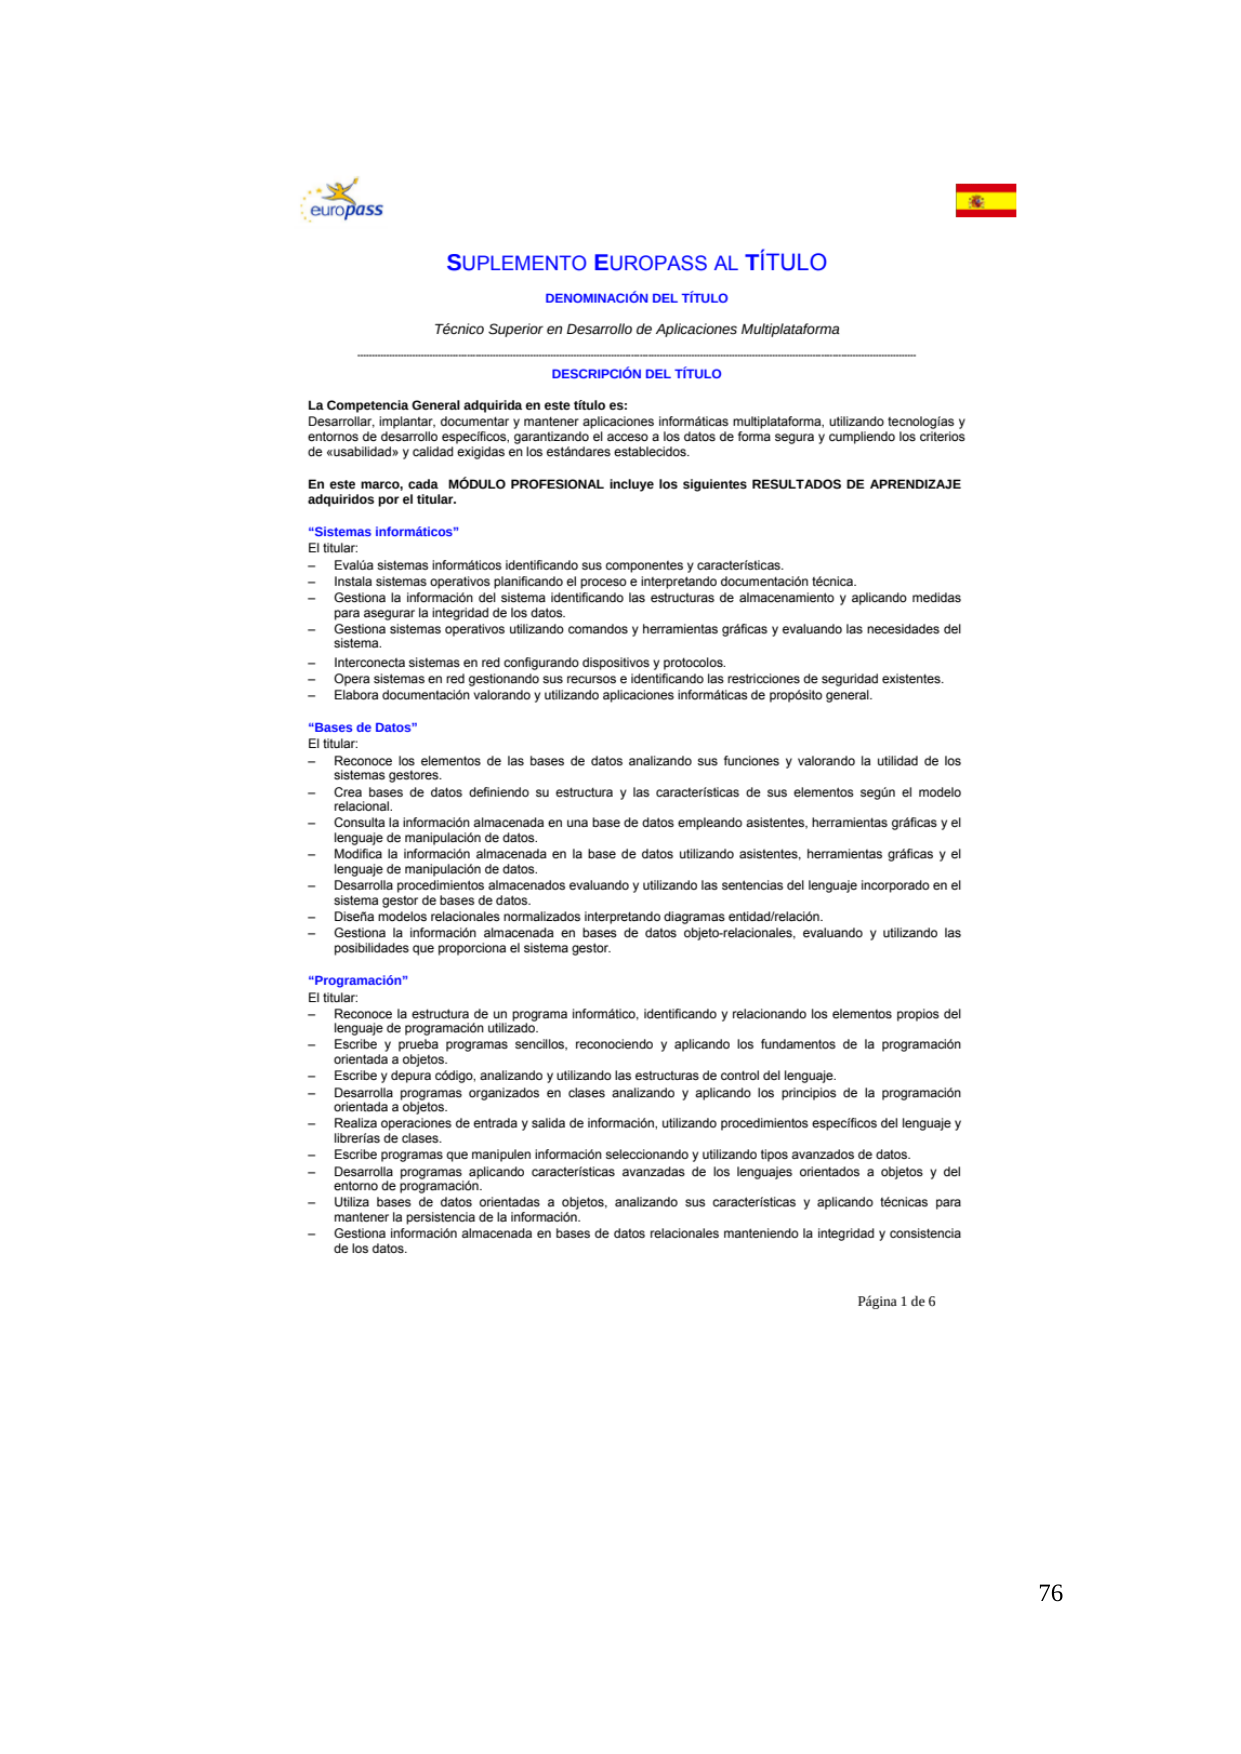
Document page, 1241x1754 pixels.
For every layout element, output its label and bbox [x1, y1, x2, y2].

picture [206, 147, 1063, 1360]
